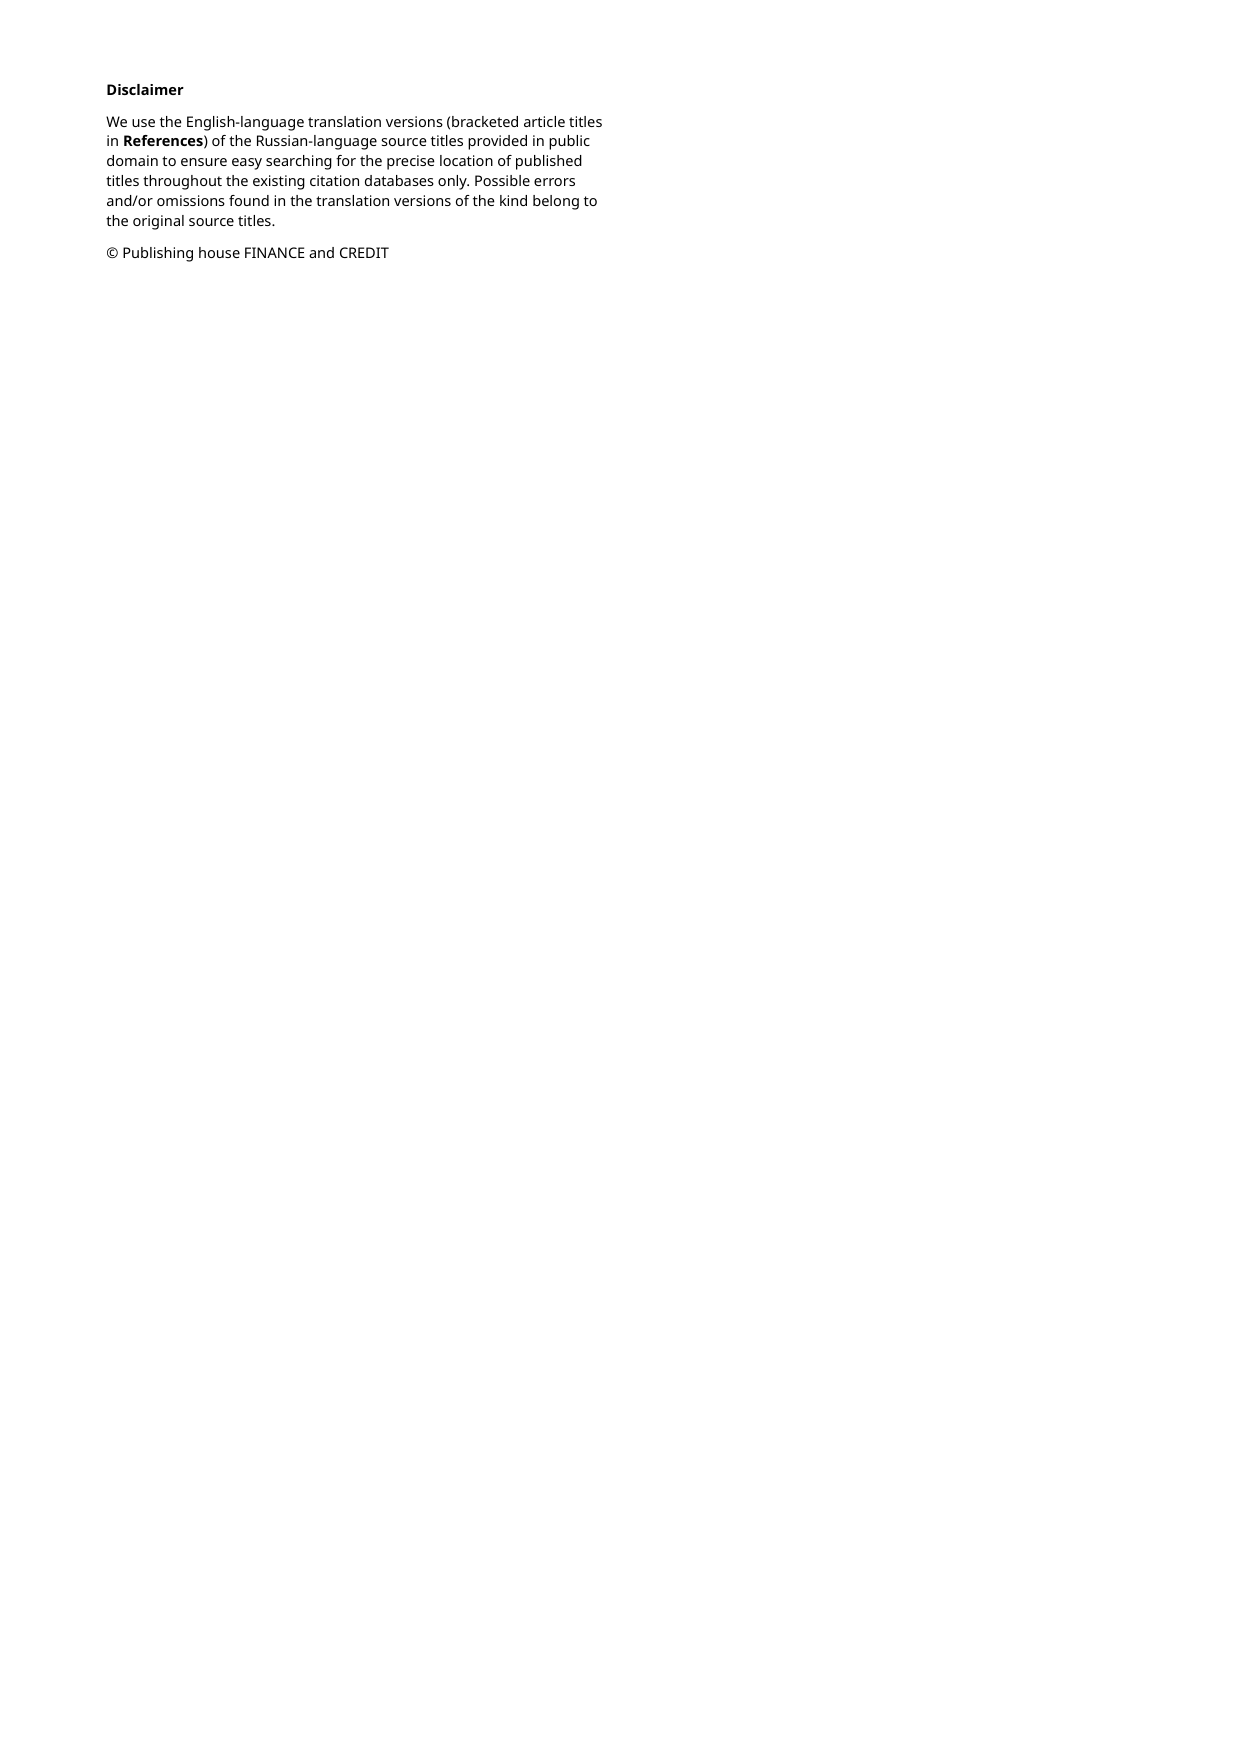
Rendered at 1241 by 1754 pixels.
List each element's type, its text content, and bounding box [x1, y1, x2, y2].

table_header Disclaimer We use the English-language translation versions (bracketed article titles in References) of the Russian-language source titles provided in public domain to ensure easy searching for the precise location of published titles throughout the existing citation databases only. Possible errors and/or omissions found in the translation versions of the kind belong to the original source titles. © Publishing house FINANCE and CREDIT [106, 77, 608, 271]
table_header [632, 77, 1134, 271]
table_header [608, 77, 632, 271]
